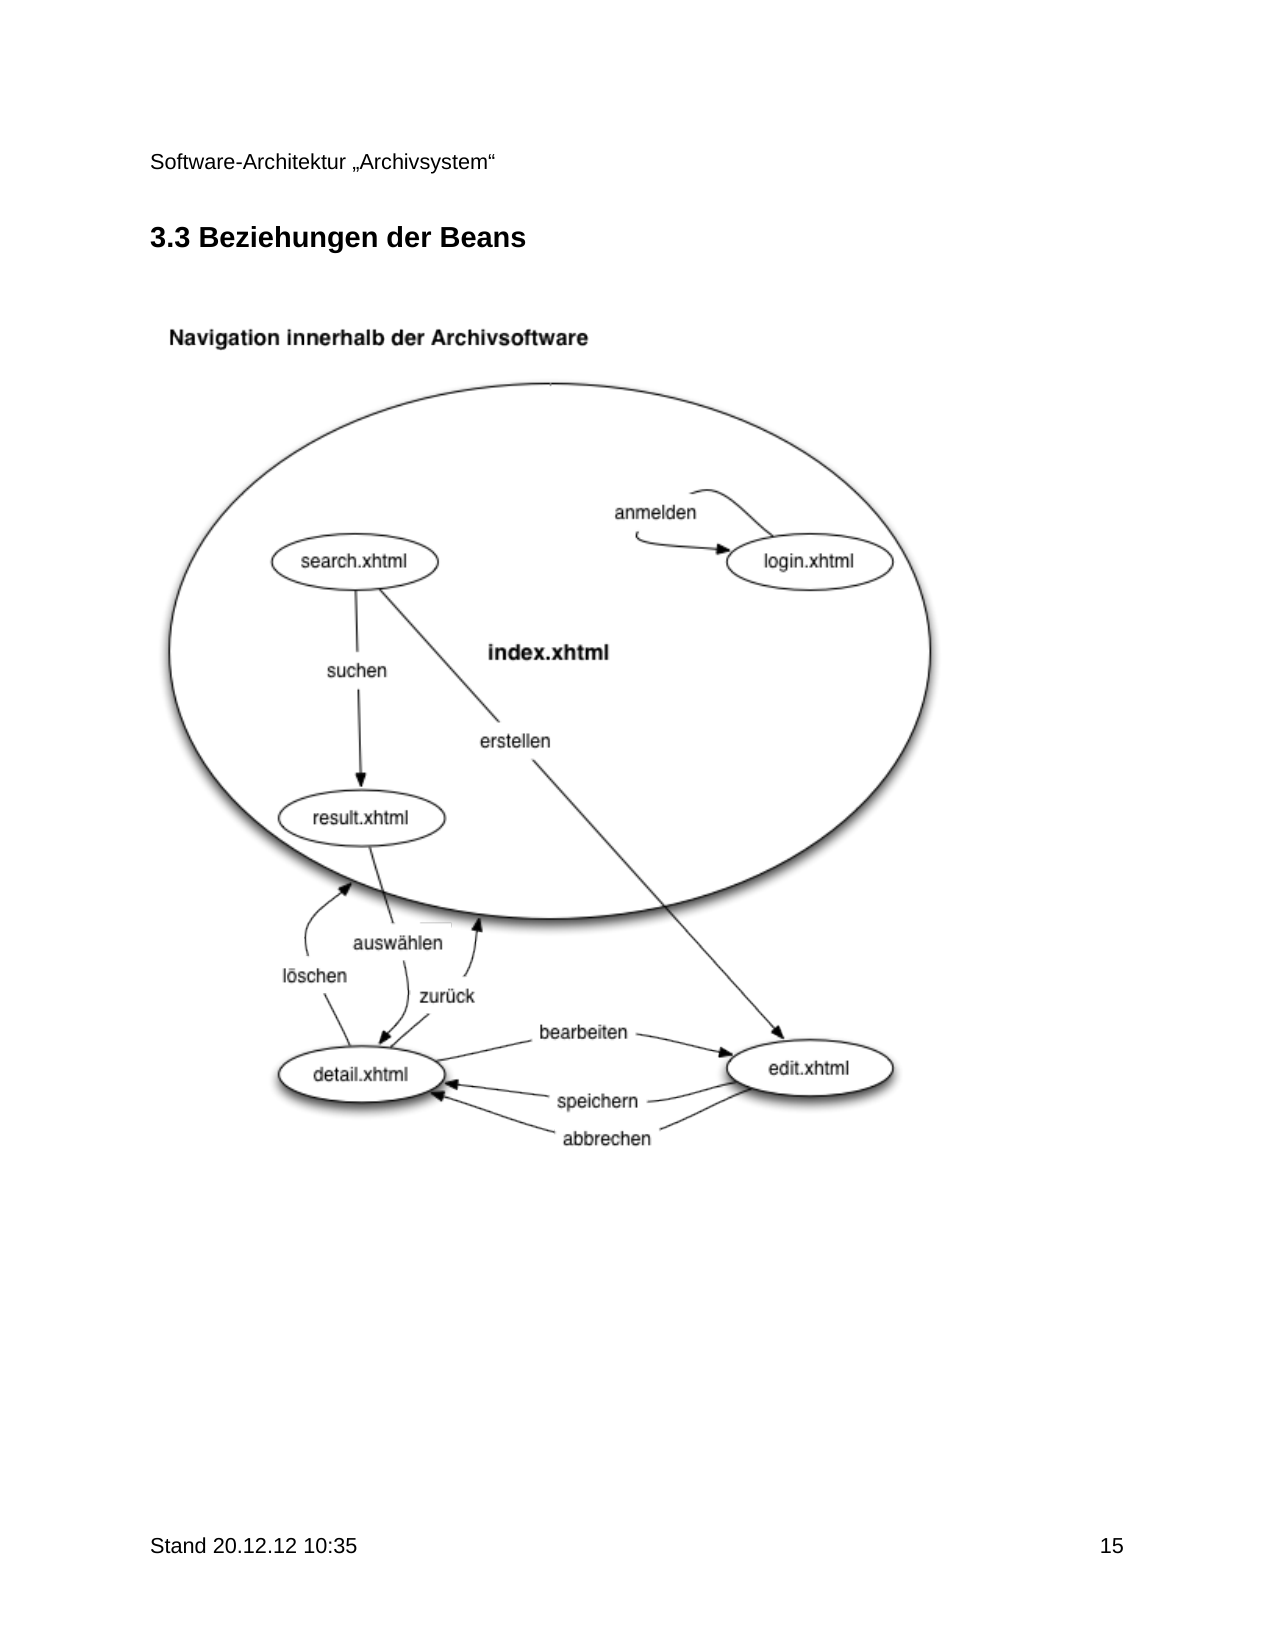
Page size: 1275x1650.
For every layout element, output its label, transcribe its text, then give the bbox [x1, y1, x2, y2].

picture [150, 323, 947, 1158]
subtitle 3.3 Beziehungen der Beans [150, 221, 1125, 277]
